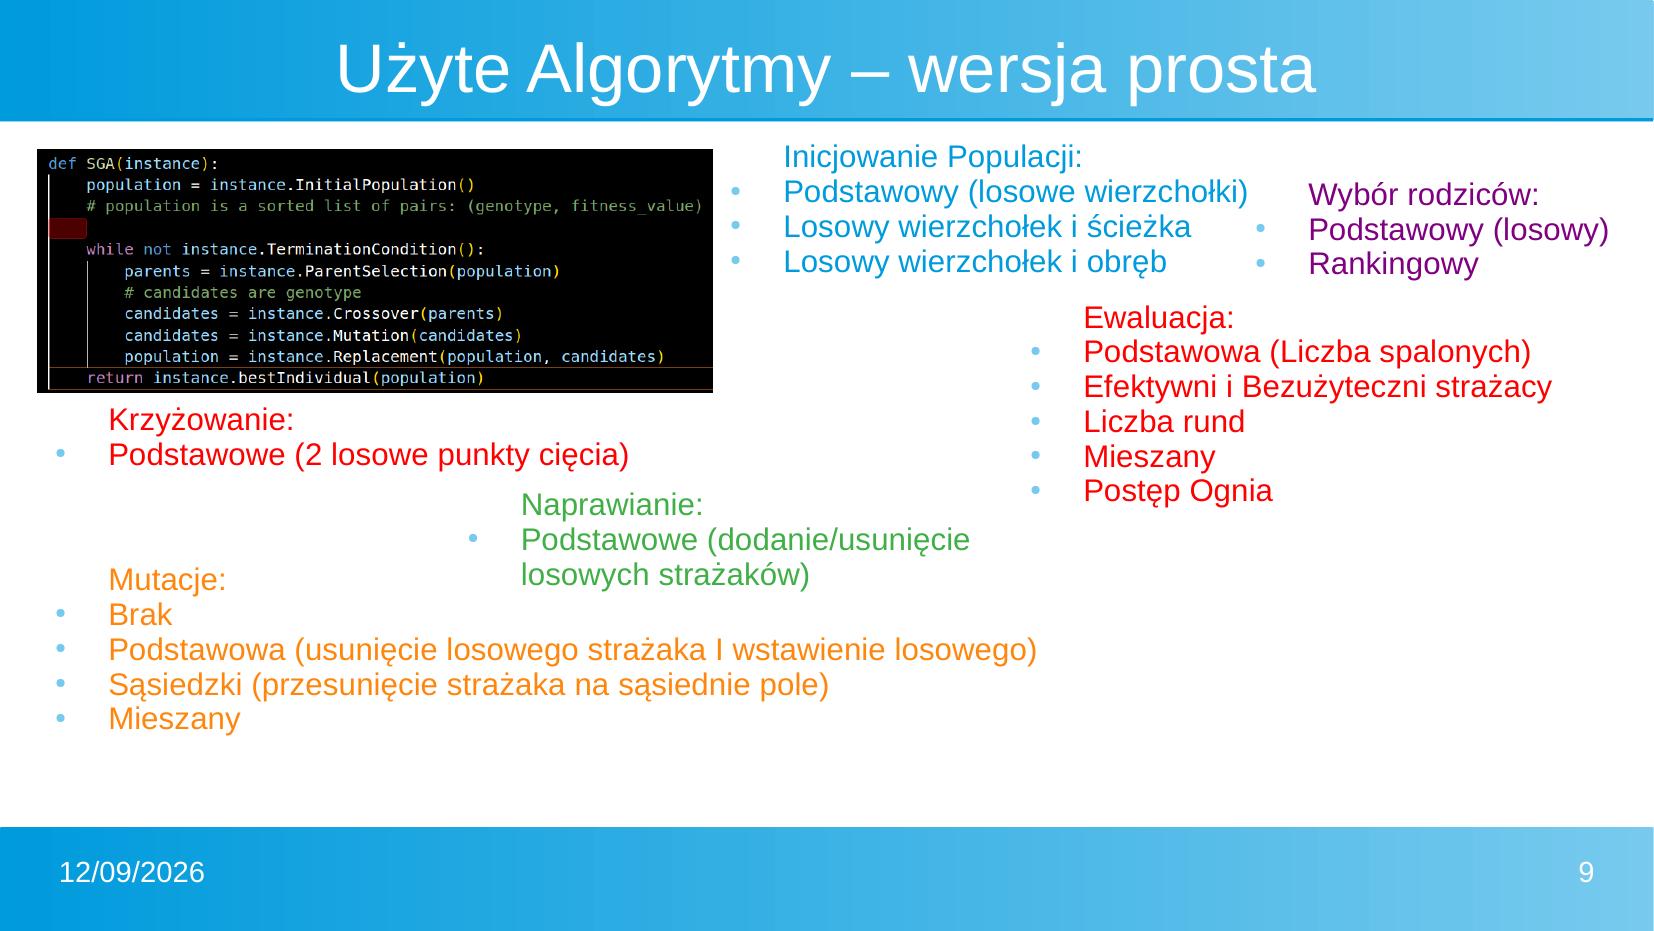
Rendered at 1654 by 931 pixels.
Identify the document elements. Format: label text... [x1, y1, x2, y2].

list Naprawianie: Podstawowe (dodanie/usunięcie losowych strażaków) [450, 487, 1012, 573]
list Wybór rodziców: Podstawowy (losowy) Rankingowy [1237, 177, 1654, 263]
list Mutacje: Brak Podstawowa (usunięcie losowego strażaka I wstawienie losowego) Sąsiedzki (przesunięcie strażaka na sąsiednie pole) Mieszany [37, 562, 1088, 761]
list Krzyżowanie: Podstawowe (2 losowe punkty cięcia) [37, 402, 638, 488]
list Inicjowanie Populacji: Podstawowy (losowe wierzchołki) Losowy wierzchołek i ścieżka Losowy wierzchołek i obręb [712, 139, 1258, 301]
title Użyte Algorytmy – wersja prosta [59, 29, 1595, 108]
list Ewaluacja: Podstawowa (Liczba spalonych) Efektywni i Bezużyteczni strażacy Liczba rund Mieszany Postęp Ognia [1012, 300, 1576, 713]
picture [37, 149, 713, 393]
